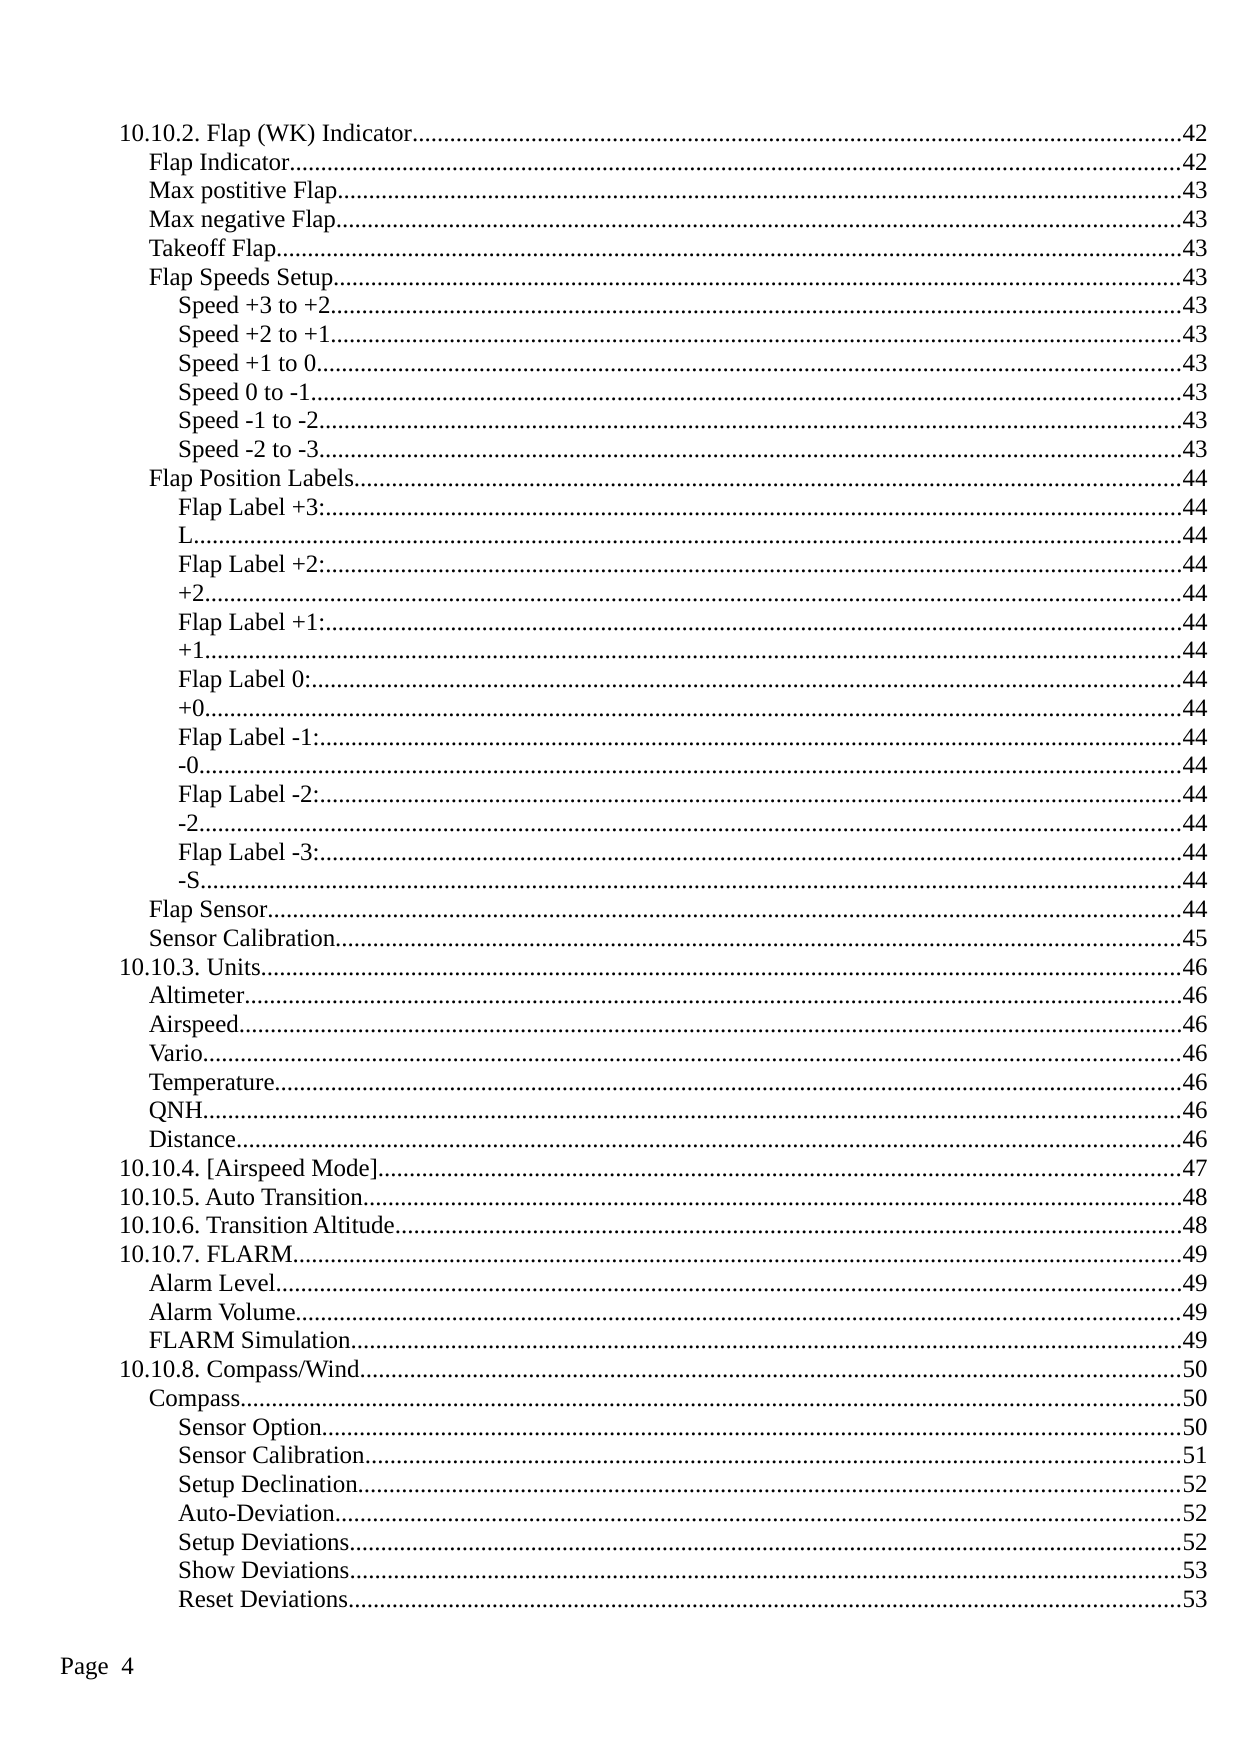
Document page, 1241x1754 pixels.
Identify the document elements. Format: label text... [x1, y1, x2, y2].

text -2 44 [178, 808, 1207, 837]
text Flap Label -3: 44 [178, 837, 1207, 866]
text Setup Declination 52 [178, 1469, 1207, 1498]
text +1 44 [178, 636, 1207, 664]
text Show Deviations 53 [178, 1556, 1207, 1584]
text 10.10.8. Compass/Wind 50 [119, 1354, 1207, 1383]
text 10.10.4. [Airspeed Mode] 47 [119, 1153, 1207, 1182]
text Flap Speeds Setup 43 [148, 262, 1207, 291]
text Max negative Flap 43 [148, 204, 1207, 233]
text Max postitive Flap 43 [148, 176, 1207, 204]
text Speed -1 to -2 43 [178, 406, 1207, 434]
text L 44 [178, 521, 1207, 549]
text Flap Sensor 44 [148, 894, 1207, 923]
text 10.10.6. Transition Altitude 48 [119, 1211, 1207, 1239]
text Speed +1 to 0 43 [178, 348, 1207, 377]
text Temperature 46 [148, 1067, 1207, 1096]
text Speed +3 to +2 43 [178, 291, 1207, 319]
text +2 44 [178, 578, 1207, 607]
text Flap Label 0: 44 [178, 664, 1207, 693]
text FLARM Simulation 49 [148, 1326, 1207, 1354]
text Flap Label +1: 44 [178, 607, 1207, 636]
text Flap Label +3: 44 [178, 492, 1207, 521]
text Reset Deviations 53 [178, 1584, 1207, 1613]
text -0 44 [178, 751, 1207, 779]
text Sensor Calibration 45 [148, 923, 1207, 952]
text Flap Position Labels 44 [148, 463, 1207, 492]
text Setup Deviations 52 [178, 1527, 1207, 1556]
text +0 44 [178, 693, 1207, 722]
text Sensor Option 50 [178, 1412, 1207, 1441]
text 10.10.7. FLARM 49 [119, 1239, 1207, 1268]
text Compass 50 [148, 1383, 1207, 1412]
text Flap Label -2: 44 [178, 779, 1207, 808]
text Altimeter 46 [148, 981, 1207, 1009]
text Flap Indicator 42 [148, 147, 1207, 176]
text Auto-Deviation 52 [178, 1498, 1207, 1527]
text 10.10.3. Units 46 [119, 952, 1207, 981]
text Speed 0 to -1 43 [178, 377, 1207, 406]
text Speed -2 to -3 43 [178, 434, 1207, 463]
text Flap Label +2: 44 [178, 549, 1207, 578]
text -S 44 [178, 866, 1207, 894]
text Distance 46 [148, 1124, 1207, 1153]
text Airspeed 46 [148, 1009, 1207, 1038]
text QNH 46 [148, 1096, 1207, 1124]
text Sensor Calibration 51 [178, 1441, 1207, 1469]
text Vario 46 [148, 1038, 1207, 1067]
text Takeoff Flap 43 [148, 233, 1207, 262]
text Flap Label -1: 44 [178, 722, 1207, 751]
text Speed +2 to +1 43 [178, 319, 1207, 348]
text Alarm Volume 49 [148, 1297, 1207, 1326]
text 10.10.5. Auto Transition 48 [119, 1182, 1207, 1211]
text 10.10.2. Flap (WK) Indicator 42 [119, 118, 1207, 147]
text Alarm Level 49 [148, 1268, 1207, 1297]
